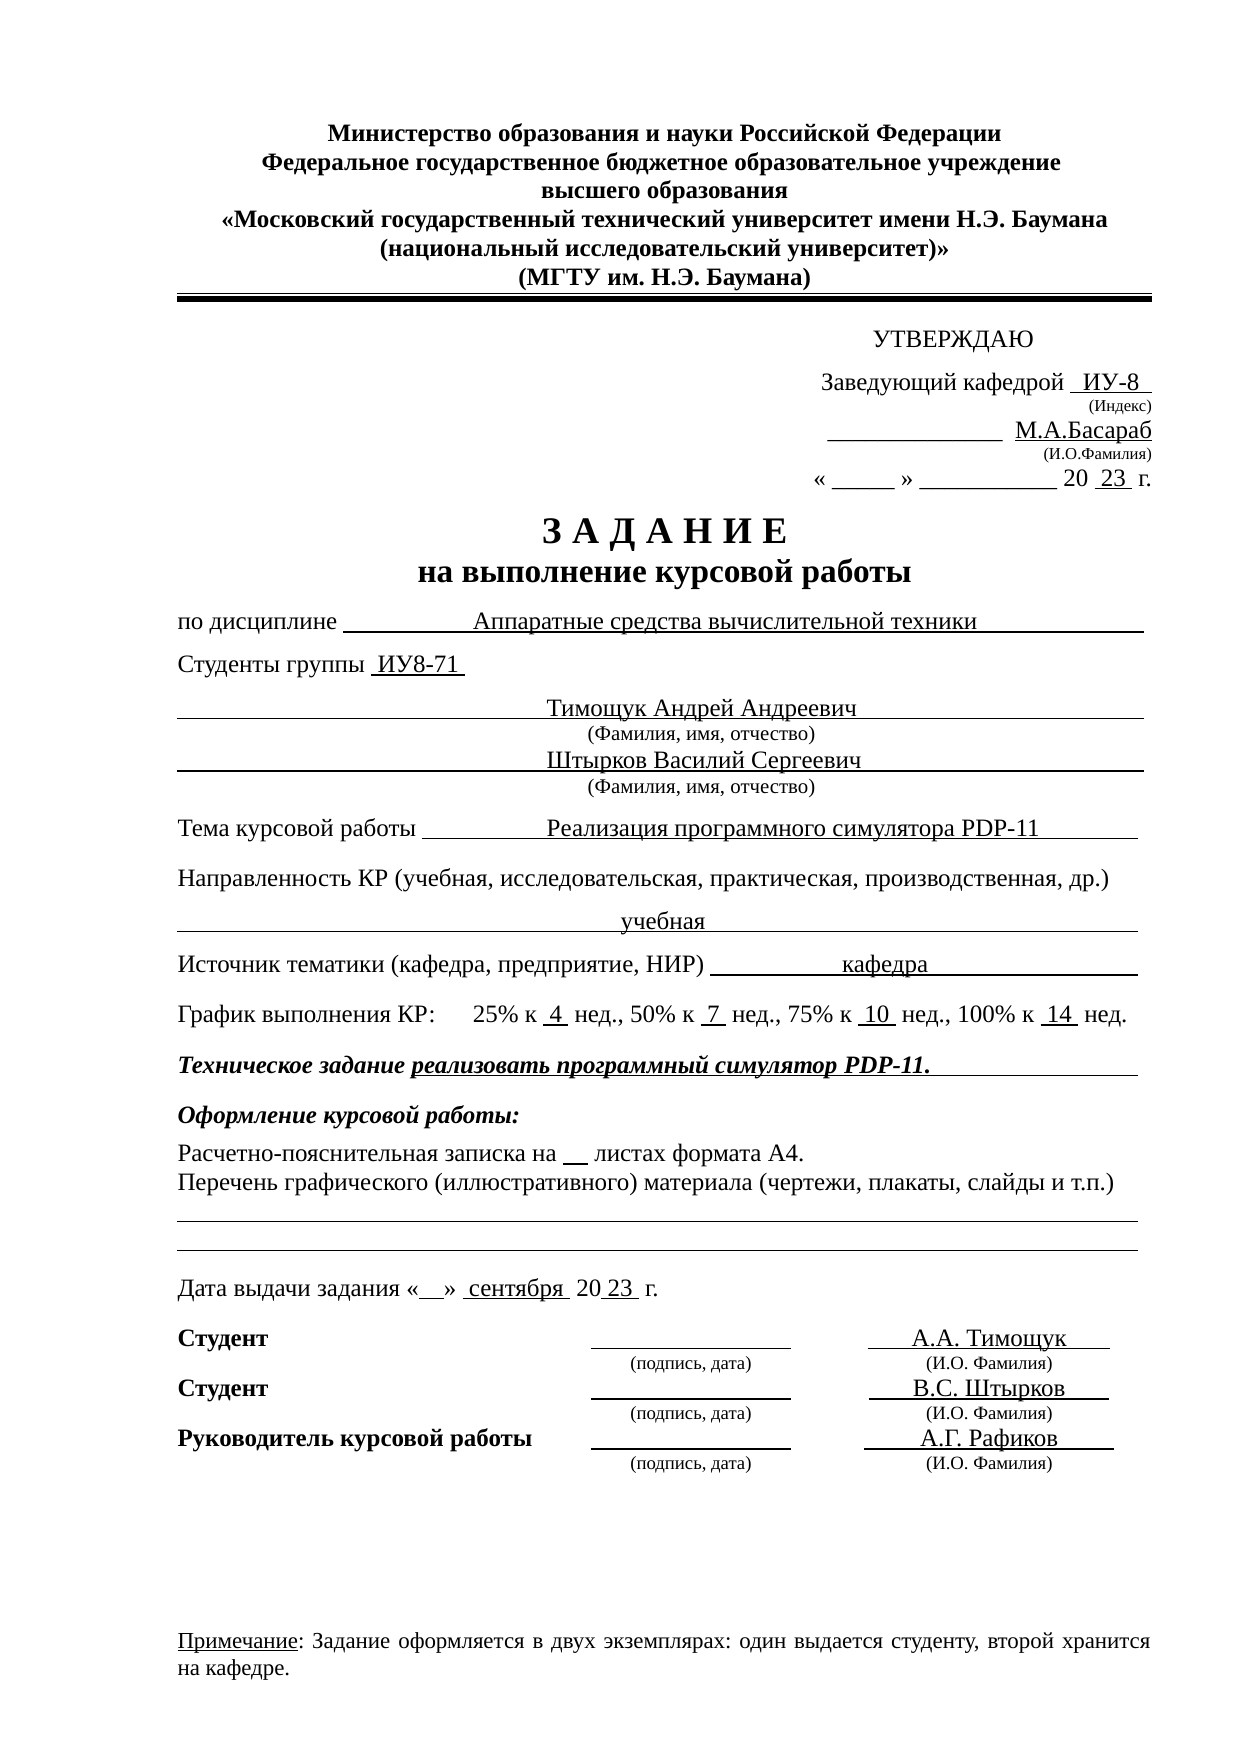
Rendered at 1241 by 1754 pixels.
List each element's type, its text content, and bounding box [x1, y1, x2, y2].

table_cell (подпись, дата) [555, 1452, 827, 1495]
text Министерство образования и науки Российской Федерации [177, 118, 1152, 147]
text учебная [177, 906, 1152, 935]
text Штырков Василий Сергеевич [177, 745, 1152, 774]
table_cell А.Г. Рафиков [827, 1424, 1151, 1452]
text Тема курсовой работы Реализация программного симулятора PDP-11 [177, 813, 1152, 841]
table_header [555, 1323, 827, 1352]
text Перечень графического (иллюстративного) материала (чертежи, плакаты, слайды и т.п.) [177, 1167, 1152, 1196]
text Студенты группы ИУ8-71 [177, 649, 1152, 678]
text (Индекс) [177, 396, 1152, 415]
table_cell [177, 1402, 555, 1423]
text (Фамилия, имя, отчество) [177, 774, 1152, 798]
table_cell (И.О. Фамилия) [827, 1352, 1151, 1373]
text на выполнение курсовой работы [177, 551, 1152, 589]
text (Фамилия, имя, отчество) [177, 721, 1152, 745]
table_cell [555, 1424, 827, 1452]
text (И.О.Фамилия) [251, 443, 1152, 463]
text по дисциплине Аппаратные средства вычислительной техники [177, 606, 1152, 635]
text Федеральное государственное бюджетное образовательное учреждение [177, 147, 1152, 176]
text ______________ М.А.Басараб [251, 415, 1152, 443]
text УТВЕРЖДАЮ [177, 324, 1033, 352]
text (национальный исследовательский университет)» [177, 233, 1152, 262]
table_cell В.С. Штырков [827, 1373, 1151, 1402]
text ЗАДАНИЕ [177, 508, 1152, 551]
text Источник тематики (кафедра, предприятие, НИР) кафедра [177, 949, 1152, 978]
text Дата выдачи задания « » сентября 20 23 г. [177, 1273, 1152, 1301]
text Тимощук Андрей Андреевич [177, 693, 1152, 721]
text Заведующий кафедрой ИУ-8 [251, 367, 1152, 396]
table_cell (И.О. Фамилия) [827, 1452, 1151, 1495]
table_cell (подпись, дата) [555, 1352, 827, 1373]
table_header А.А. Тимощук [827, 1323, 1151, 1352]
table_cell (подпись, дата) [555, 1402, 827, 1423]
text высшего образования [177, 176, 1152, 204]
table_cell (И.О. Фамилия) [827, 1402, 1151, 1423]
table_cell Студент [177, 1373, 555, 1402]
text Направленность КР (учебная, исследовательская, практическая, производственная, др.) [177, 863, 1152, 892]
text «Московский государственный технический университет имени Н.Э. Баумана [177, 204, 1152, 233]
table_cell [177, 1452, 555, 1495]
table_cell [555, 1373, 827, 1402]
table_cell Руководитель курсовой работы [177, 1424, 555, 1452]
table_header Студент [177, 1323, 555, 1352]
text Оформление курсовой работы: [177, 1100, 1152, 1129]
text График выполнения КР: 25% к 4 нед., 50% к 7 нед., 75% к 10 нед., 100% к 14 нед. [177, 999, 1152, 1028]
text « _____ » ___________ 20 23 г. [251, 463, 1152, 491]
text Техническое задание реализовать программный симулятор PDP-11. [177, 1050, 1152, 1078]
table_cell [177, 1352, 555, 1373]
text (МГТУ им. Н.Э. Баумана) [177, 262, 1152, 293]
text Расчетно-пояснительная записка на листах формата А4. [177, 1138, 1152, 1167]
